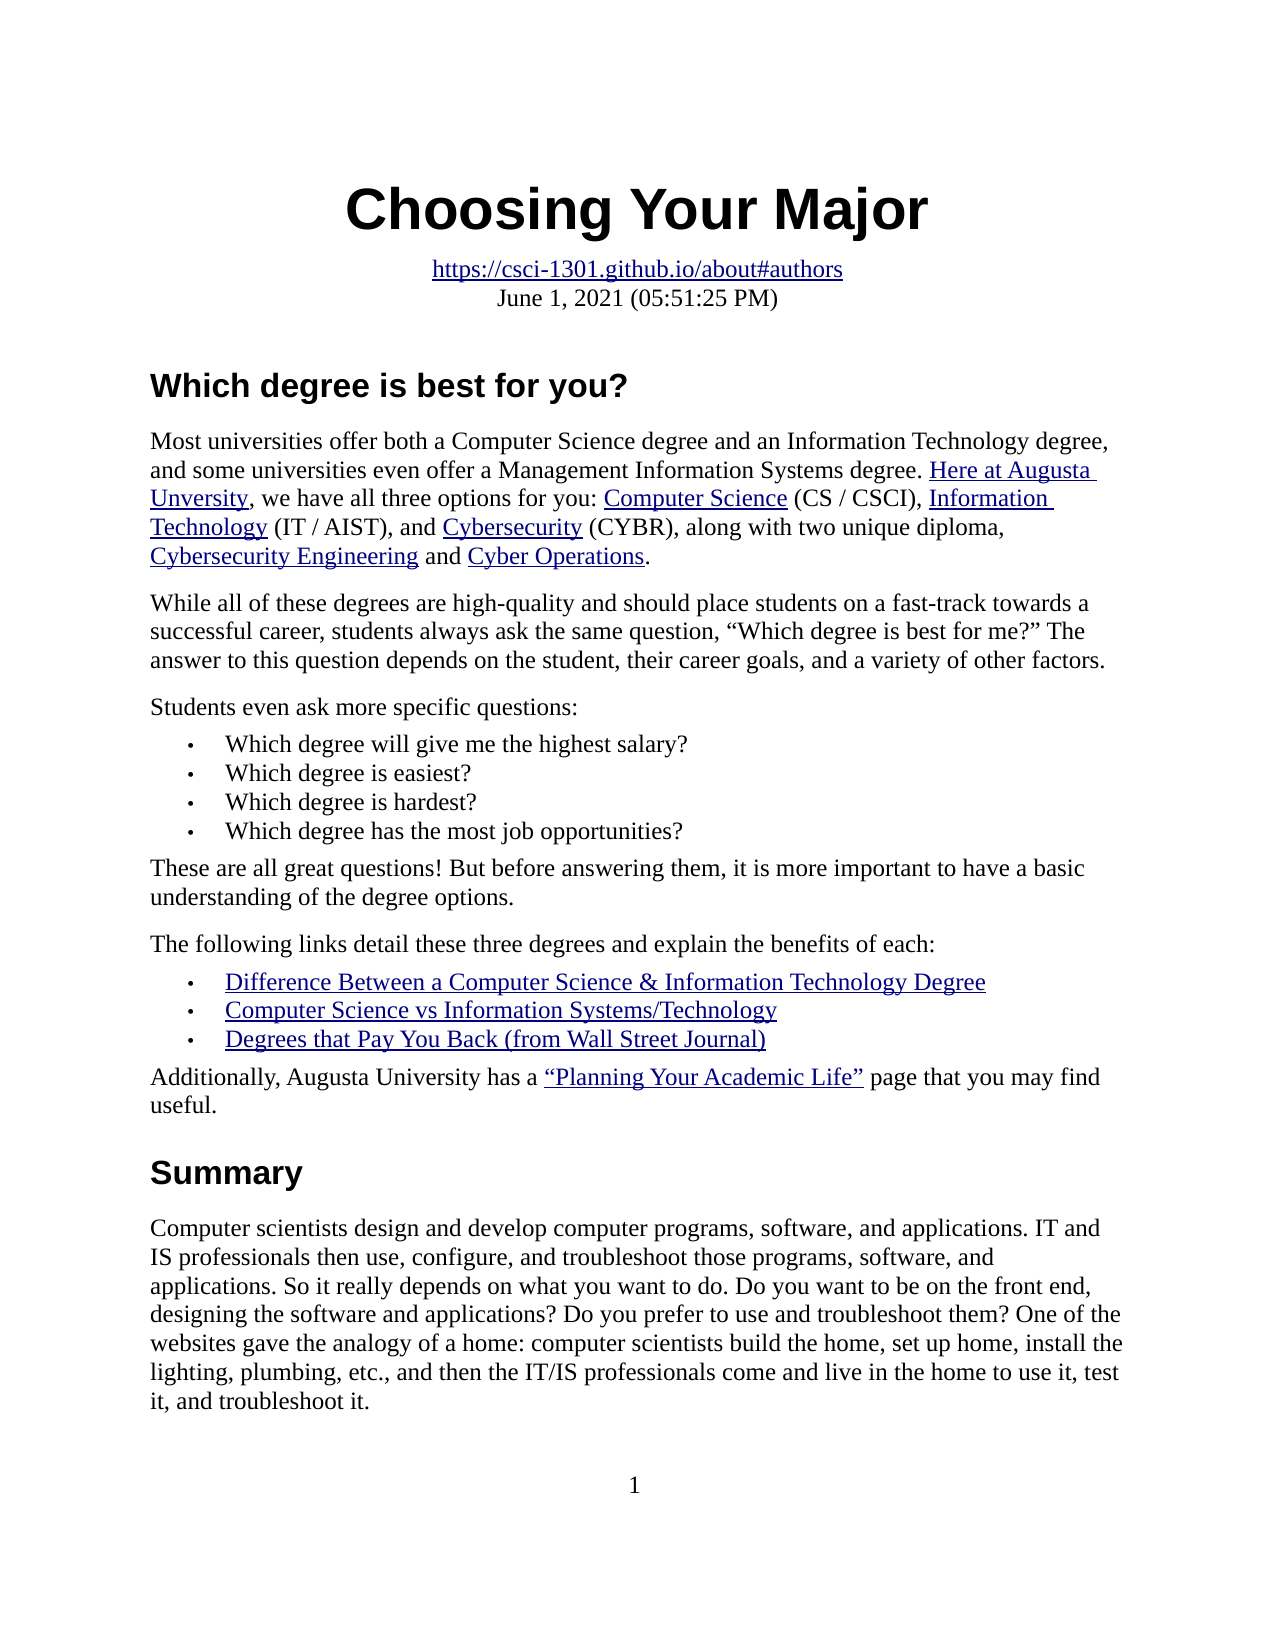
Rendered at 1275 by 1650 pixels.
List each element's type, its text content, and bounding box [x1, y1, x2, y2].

text Students even ask more specific questions: [150, 692, 1125, 721]
text The following links detail these three degrees and explain the benefits of each: [150, 929, 1125, 958]
text Computer scientists design and develop computer programs, software, and applications. IT and IS professionals then use, configure, and troubleshoot those programs, software, and applications. So it really depends on what you want to do. Do you want to be on the front end, designing the software and applications? Do you prefer to use and troubleshoot them? One of the websites gave the analogy of a home: computer scientists build the home, set up home, install the lighting, plumbing, etc., and then the IT/IS professionals come and live in the home to use it, test it, and troubleshoot it. [150, 1213, 1125, 1414]
text June 1, 2021 (05:51:25 PM) [150, 283, 1125, 312]
list Which degree is easiest? [187, 758, 1125, 787]
list Which degree has the most job opportunities? [187, 816, 1125, 844]
text Additionally, Augusta University has a “Planning Your Academic Life” page that you may find useful. [150, 1062, 1125, 1119]
list Difference Between a Computer Science & Information Technology Degree [187, 967, 1125, 995]
list Degrees that Pay You Back (from Wall Street Journal) [187, 1024, 1125, 1053]
list Which degree is hardest? [187, 787, 1125, 816]
subtitle Which degree is best for you? [150, 366, 1125, 404]
text Most universities offer both a Computer Science degree and an Information Technology degree, and some universities even offer a Management Information Systems degree. Here at Augusta Unversity, we have all three options for you: Computer Science (CS / CSCI), Information Technology (IT / AIST), and Cybersecurity (CYBR), along with two unique diploma, Cybersecurity Engineering and Cyber Operations. [150, 426, 1125, 570]
subtitle Summary [150, 1153, 1125, 1192]
text While all of these degrees are high-quality and should place students on a fast-track towards a successful career, students always ask the same question, “Which degree is best for me?” The answer to this question depends on the student, their career goals, and a variety of other factors. [150, 588, 1125, 674]
title Choosing Your Major [150, 175, 1125, 242]
list Which degree will give me the highest salary? [187, 729, 1125, 758]
text https://csci-1301.github.io/about#authors [150, 254, 1125, 283]
list Computer Science vs Information Systems/Technology [187, 995, 1125, 1024]
text These are all great questions! But before answering them, it is more important to have a basic understanding of the degree options. [150, 853, 1125, 911]
